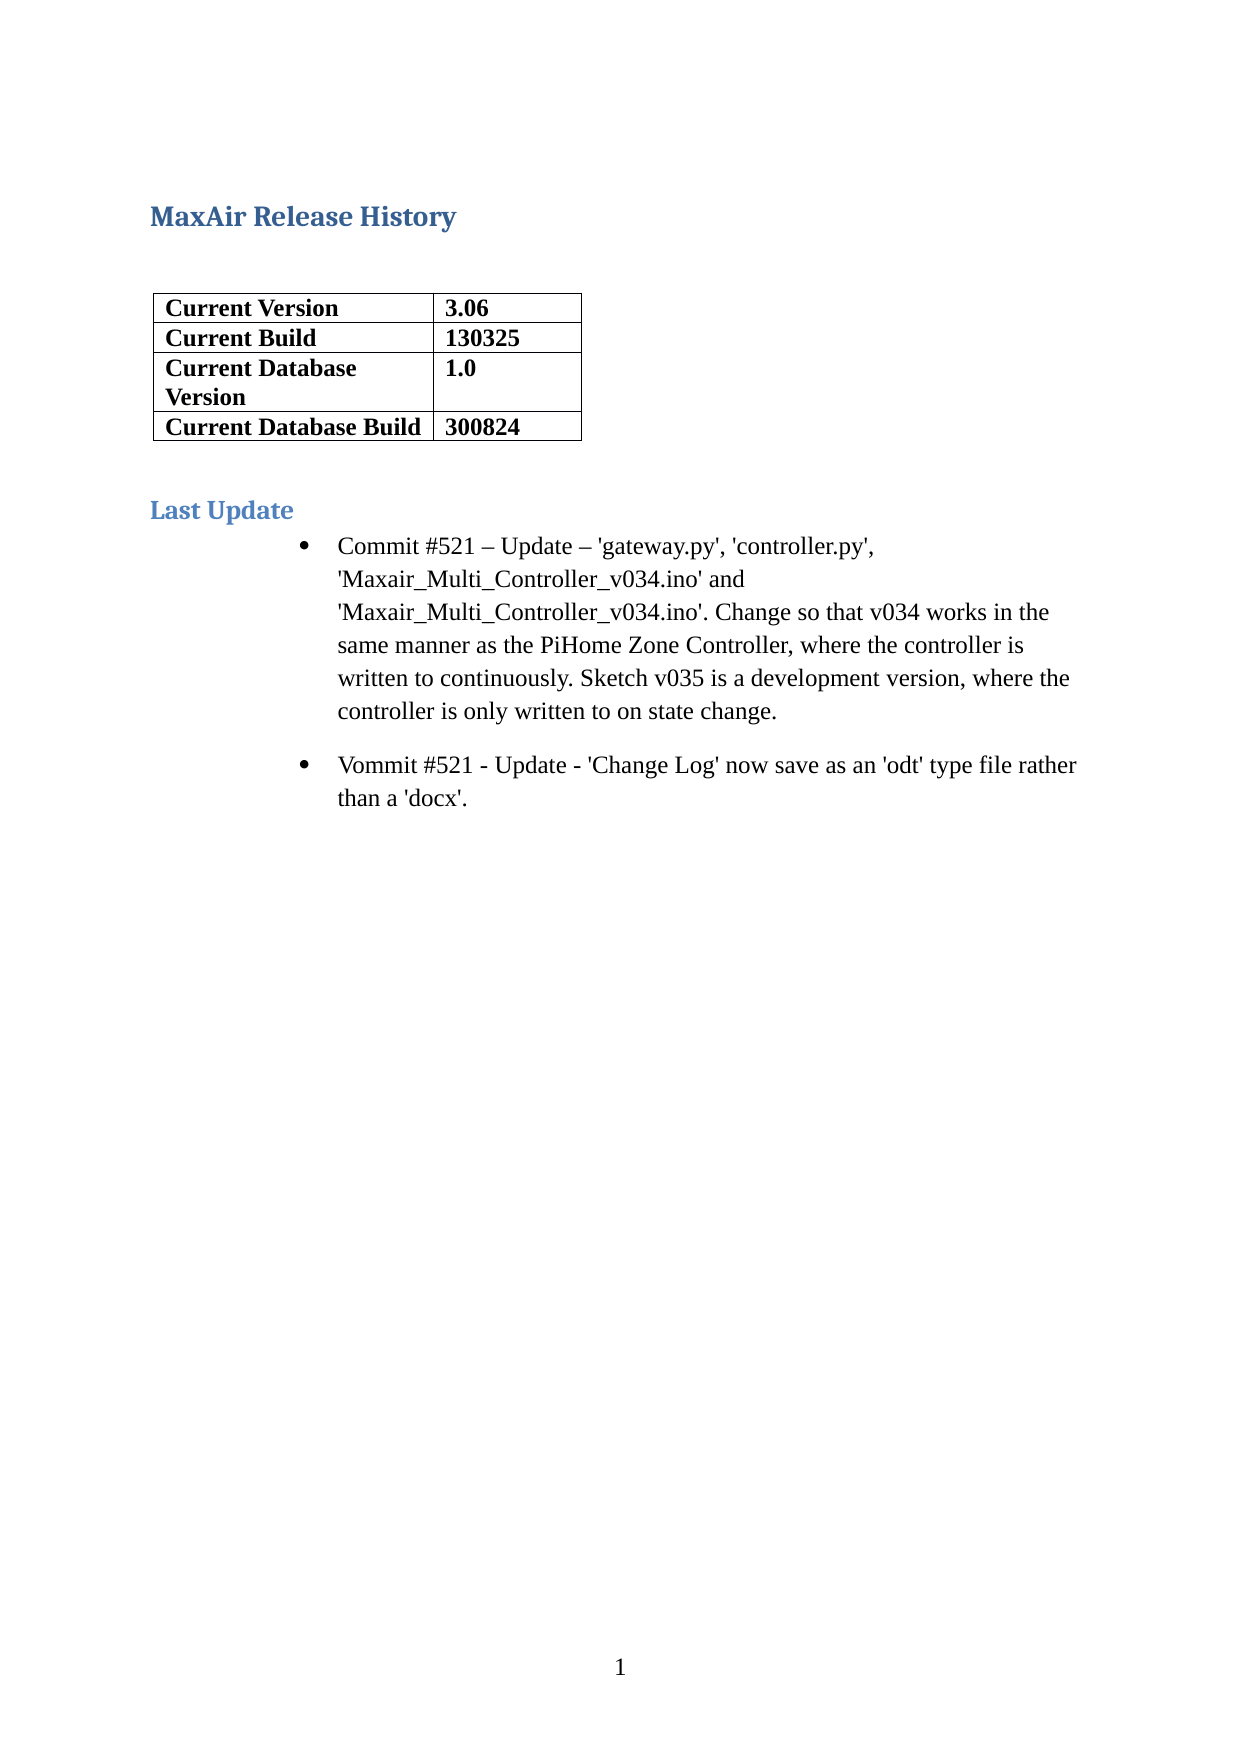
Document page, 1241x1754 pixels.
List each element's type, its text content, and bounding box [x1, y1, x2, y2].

table_cell Current Build [154, 323, 433, 352]
table_cell Current Database Build [154, 412, 433, 440]
table_header Current Version [154, 294, 433, 322]
list Commit #521 – Update – 'gateway.py', 'controller.py', 'Maxair_Multi_Controller_v034.ino' and 'Maxair_Multi_Controller_v034.ino'. Change so that v034 works in the same manner as the PiHome Zone Controller, where the controller is written to continuously. Sketch v035 is a development version, where the controller is only written to on state change. [300, 531, 1090, 725]
table_cell 130325 [434, 323, 581, 352]
subtitle Last Update [150, 495, 1090, 526]
table_cell 1.0 [434, 353, 581, 411]
list Vommit #521 - Update - 'Change Log' now save as an 'odt' type file rather than a 'docx'. [300, 750, 1090, 812]
table_cell Current Database Version [154, 353, 433, 411]
subtitle MaxAir Release History [150, 200, 1090, 233]
table_header 3.06 [434, 294, 581, 322]
table_cell 300824 [434, 412, 581, 440]
